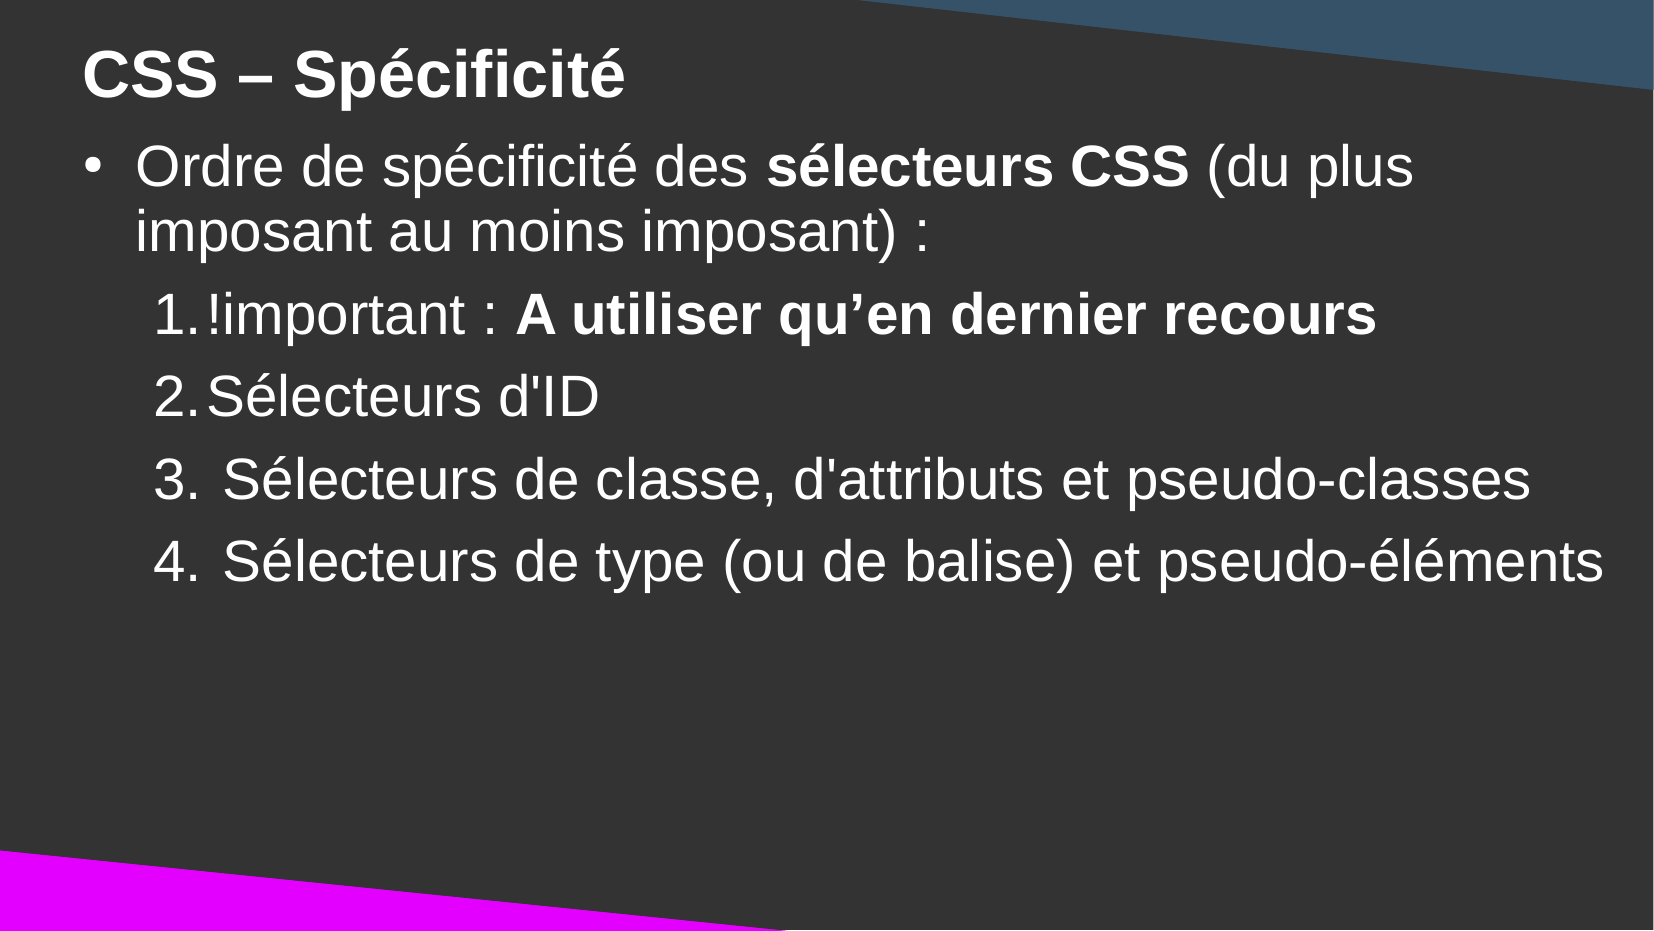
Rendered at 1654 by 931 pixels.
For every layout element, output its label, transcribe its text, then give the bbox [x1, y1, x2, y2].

title CSS – Spécificité [82, 37, 1205, 122]
text_box [858, 0, 1654, 90]
list Ordre de spécificité des sélecteurs CSS (du plus imposant au moins imposant) : !important : A utiliser qu’en dernier recours Sélecteurs d'ID Sélecteurs de classe, d'attributs et pseudo-classes Sélecteurs de type (ou de balise) et pseudo-éléments [64, 133, 1630, 638]
text_box [0, 850, 788, 931]
